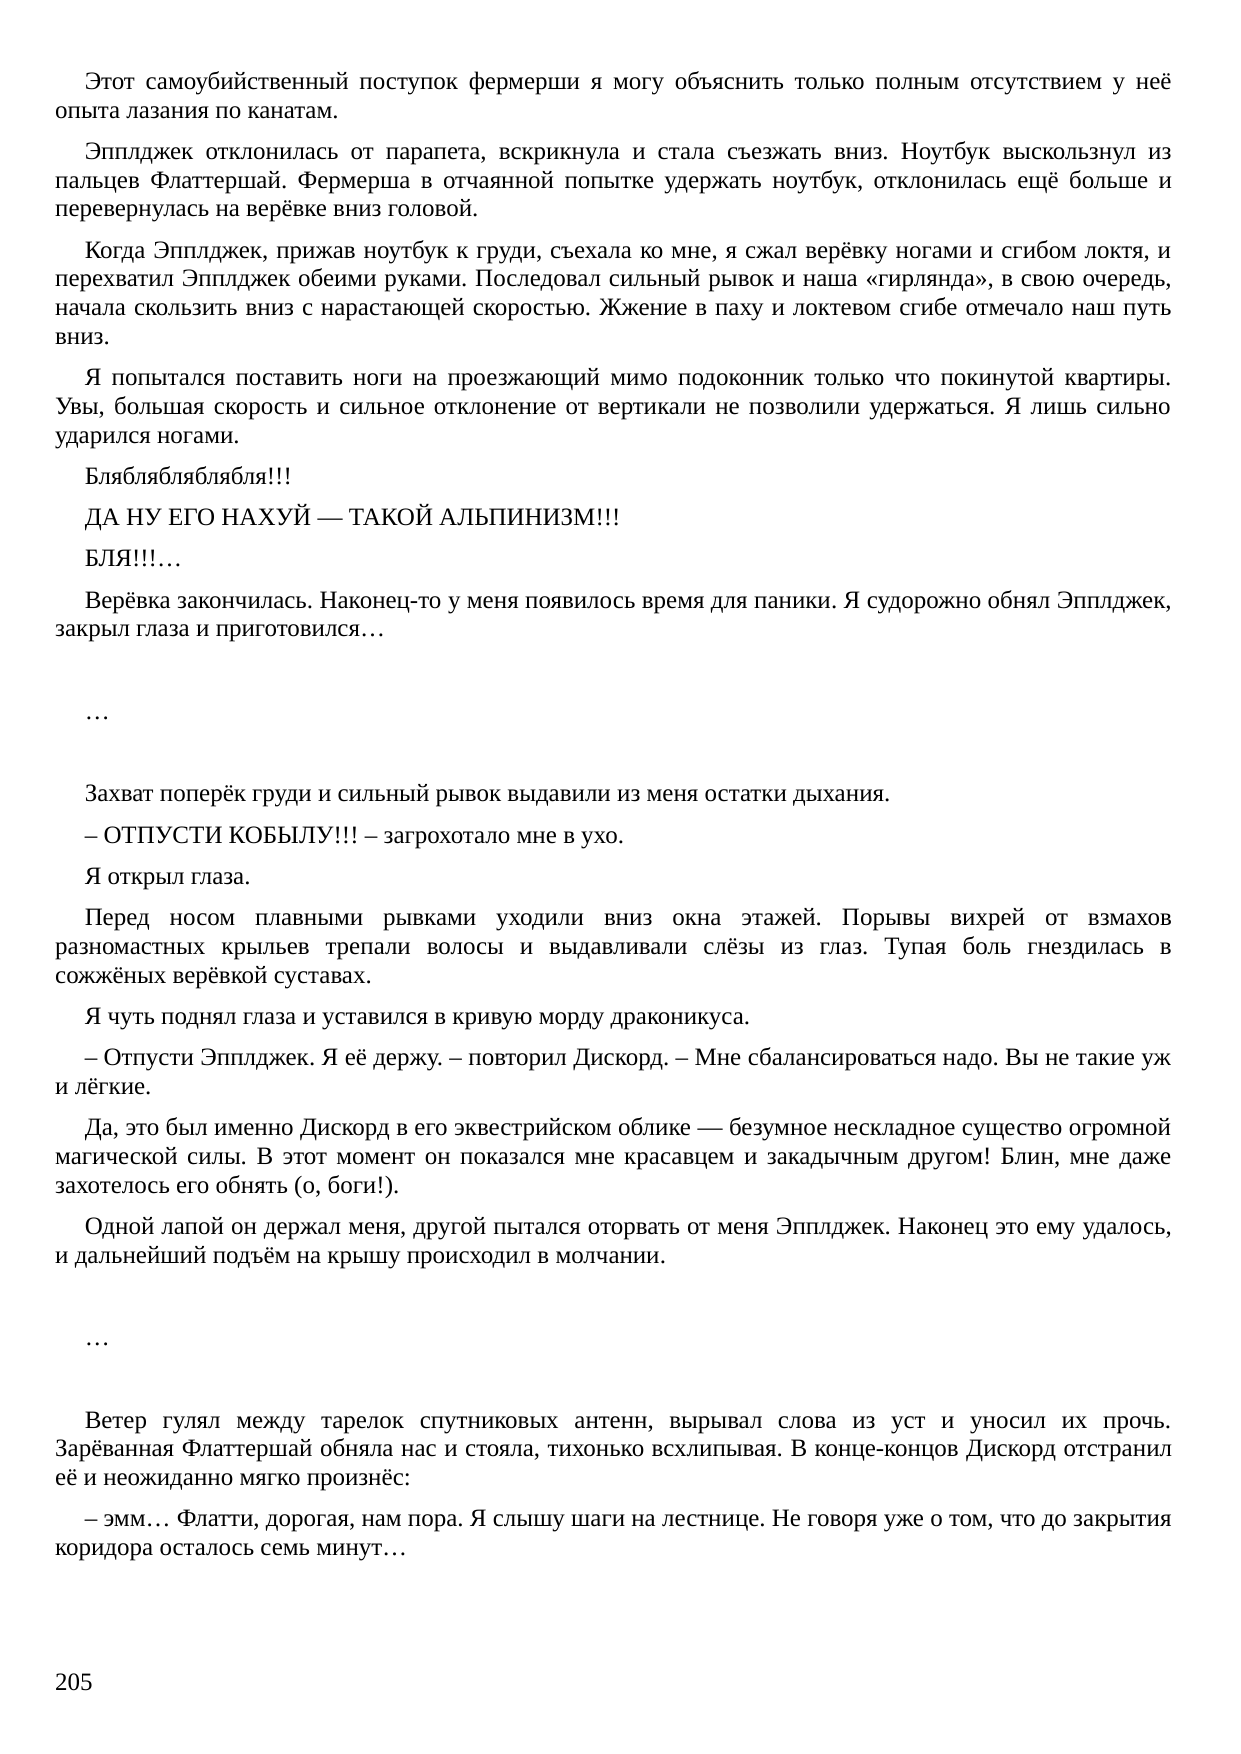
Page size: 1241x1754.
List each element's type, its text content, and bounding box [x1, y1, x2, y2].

text Этот самоубийственный поступок фермерши я могу объяснить только полным отсутствием у неё опыта лазания по канатам. [55, 66, 1173, 123]
text Верёвка закончилась. Наконец-то у меня появилось время для паники. Я судорожно обнял Эпплджек, закрыл глаза и приготовился… [55, 585, 1173, 642]
text – Отпусти Эпплджек. Я её держу. – повторил Дискорд. – Мне сбалансироваться надо. Вы не такие уж и лёгкие. [55, 1042, 1173, 1100]
text Я чуть поднял глаза и уставился в кривую морду драконикуса. [55, 1001, 1173, 1030]
text Эпплджек отклонилась от парапета, вскрикнула и стала съезжать вниз. Ноутбук выскользнул из пальцев Флаттершай. Фермерша в отчаянной попытке удержать ноутбук, отклонилась ещё больше и перевернулась на верёвке вниз головой. [55, 136, 1173, 222]
text … [55, 696, 1173, 725]
text Захват поперёк груди и сильный рывок выдавили из меня остатки дыхания. [55, 778, 1173, 807]
text Бляблябляблябля!!! [55, 461, 1173, 490]
text … [55, 1322, 1173, 1351]
text БЛЯ!!!… [55, 543, 1173, 572]
text – ОТПУСТИ КОБЫЛУ!!! – загрохотало мне в ухо. [55, 820, 1173, 848]
text Ветер гулял между тарелок спутниковых антенн, вырывал слова из уст и уносил их прочь. Зарёванная Флаттершай обняла нас и стояла, тихонько всхлипывая. В конце-концов Дискорд отстранил её и неожиданно мягко произнёс: [55, 1405, 1173, 1491]
text – эмм… Флатти, дорогая, нам пора. Я слышу шаги на лестнице. Не говоря уже о том, что до закрытия коридора осталось семь минут… [55, 1503, 1173, 1561]
text Я попытался поставить ноги на проезжающий мимо подоконник только что покинутой квартиры. Увы, большая скорость и сильное отклонение от вертикали не позволили удержаться. Я лишь сильно ударился ногами. [55, 362, 1173, 448]
text Я открыл глаза. [55, 861, 1173, 890]
text Одной лапой он держал меня, другой пытался оторвать от меня Эпплджек. Наконец это ему удалось, и дальнейший подъём на крышу происходил в молчании. [55, 1211, 1173, 1268]
text Когда Эпплджек, прижав ноутбук к груди, съехала ко мне, я сжал верёвку ногами и сгибом локтя, и перехватил Эпплджек обеими руками. Последовал сильный рывок и наша «гирлянда», в свою очередь, начала скользить вниз с нарастающей скоростью. Жжение в паху и локтевом сгибе отмечало наш путь вниз. [55, 235, 1173, 350]
text ДА НУ ЕГО НАХУЙ — ТАКОЙ АЛЬПИНИЗМ!!! [55, 502, 1173, 531]
text Перед носом плавными рывками уходили вниз окна этажей. Порывы вихрей от взмахов разномастных крыльев трепали волосы и выдавливали слёзы из глаз. Тупая боль гнездилась в сожжёных верёвкой суставах. [55, 902, 1173, 988]
text Да, это был именно Дискорд в его эквестрийском облике — безумное нескладное существо огромной магической силы. В этот момент он показался мне красавцем и закадычным другом! Блин, мне даже захотелось его обнять (о, боги!). [55, 1112, 1173, 1198]
